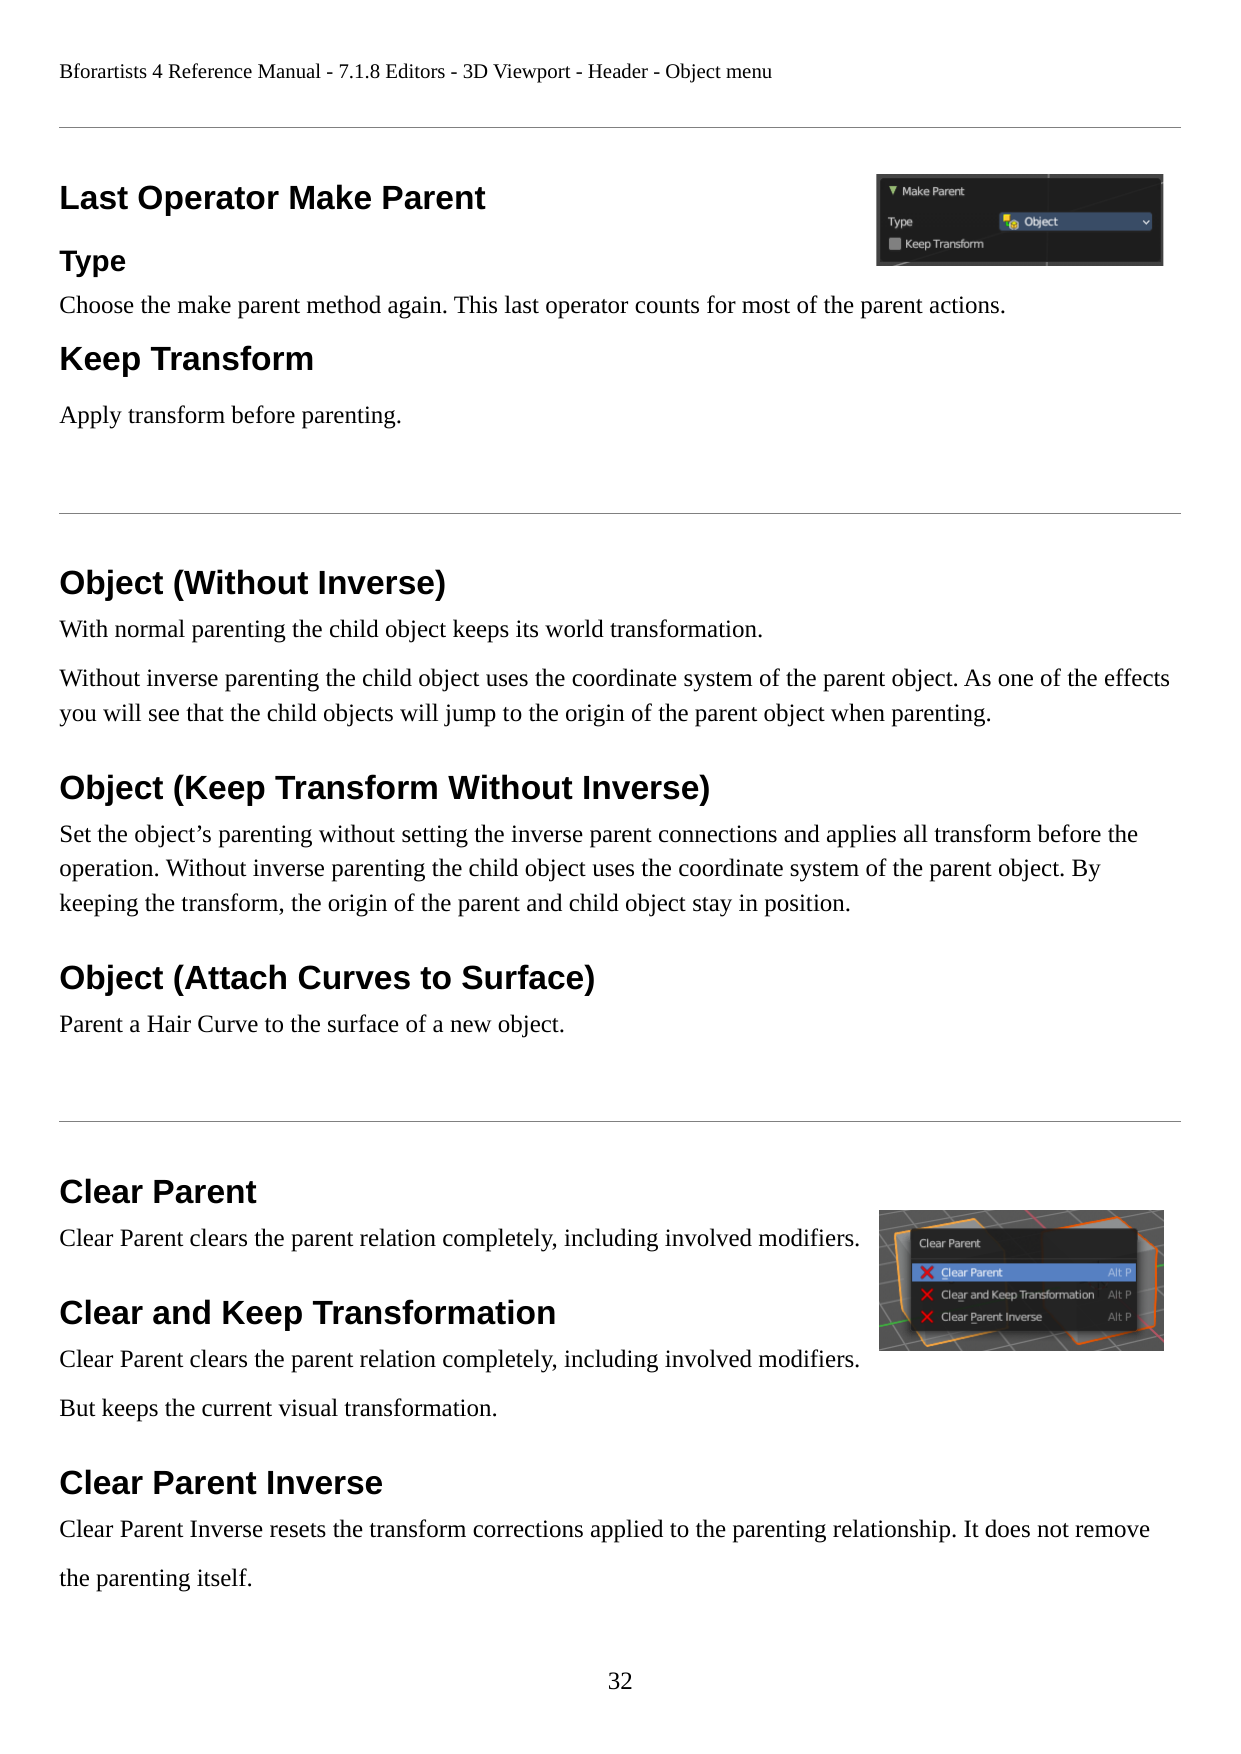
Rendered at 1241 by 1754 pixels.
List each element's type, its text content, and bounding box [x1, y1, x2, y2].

subtitle [1164, 1293, 1181, 1331]
picture [876, 174, 1164, 266]
subtitle Object (Attach Curves to Surface) [59, 957, 1181, 996]
subtitle Clear and Keep Transformation [59, 1293, 879, 1331]
subtitle Object (Keep Transform Without Inverse) [59, 767, 1181, 806]
subtitle Clear Parent [59, 1172, 1181, 1210]
text Keep Transform [59, 339, 1181, 377]
text Without inverse parenting the child object uses the coordinate system of the parent object. As one of the effects you will see that the child objects will jump to the origin of the parent object when parenting. [59, 663, 1181, 726]
picture [879, 1210, 1164, 1351]
text Choose the make parent method again. This last operator counts for most of the parent actions. [59, 290, 1181, 318]
text Apply transform before parenting. [59, 400, 1181, 428]
subtitle Last Operator Make Parent [59, 178, 876, 216]
subtitle Object (Without Inverse) [59, 563, 1181, 602]
text With normal parenting the child object keeps its world transformation. [59, 614, 1181, 643]
subtitle [1164, 178, 1181, 216]
text Clear Parent clears the parent relation completely, including involved modifiers. [59, 1223, 879, 1252]
subtitle Clear Parent Inverse [59, 1463, 1181, 1502]
text Clear Parent Inverse resets the transform corrections applied to the parenting relationship. It does not remove [59, 1514, 1181, 1543]
subtitle Type [59, 243, 1181, 277]
text Clear Parent clears the parent relation completely, including involved modifiers. [59, 1344, 1181, 1373]
text the parenting itself. [59, 1563, 1181, 1592]
text But keeps the current visual transformation. [59, 1393, 1181, 1422]
text Parent a Hair Curve to the surface of a new object. [59, 1009, 1181, 1037]
text Set the object’s parenting without setting the inverse parent connections and applies all transform before the operation. Without inverse parenting the child object uses the coordinate system of the parent object. By keeping the transform, the origin of the parent and child object stay in position. [59, 819, 1181, 916]
